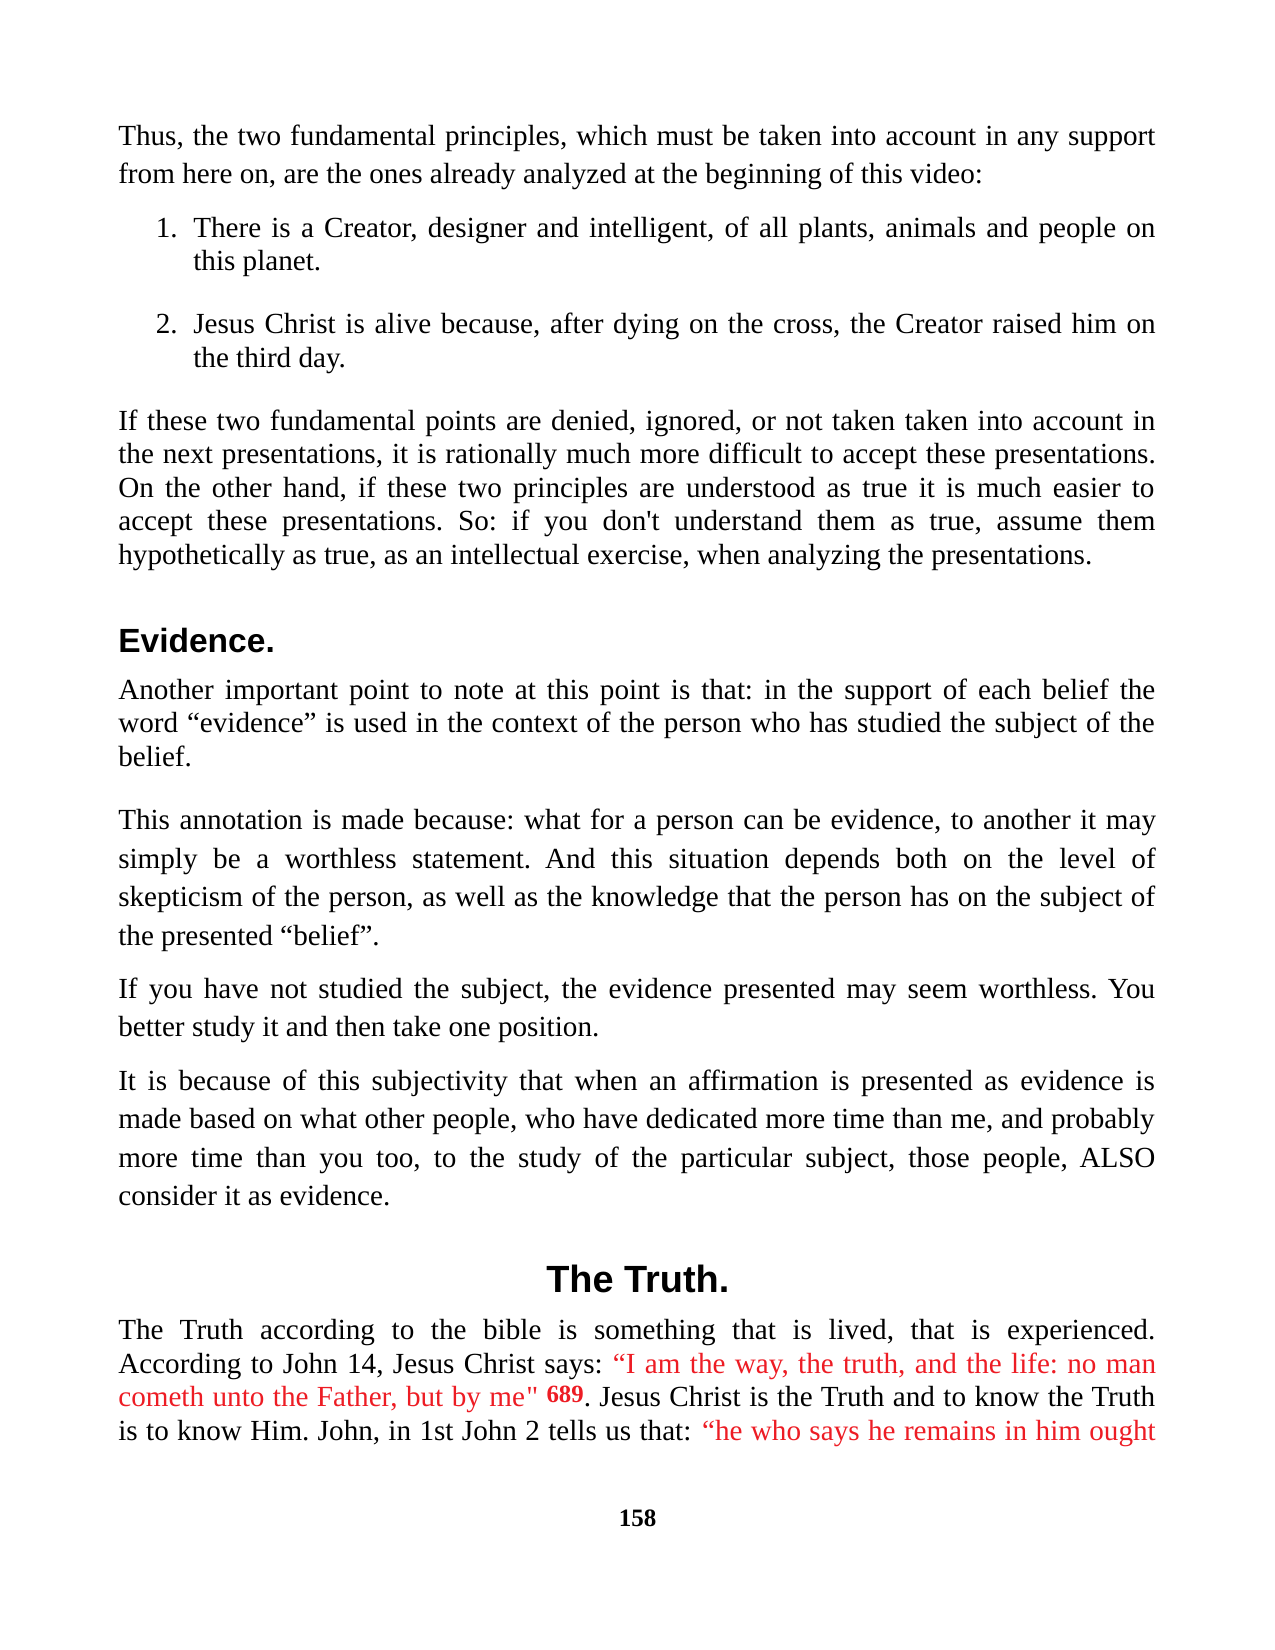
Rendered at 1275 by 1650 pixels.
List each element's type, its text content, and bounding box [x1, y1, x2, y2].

text If these two fundamental points are denied, ignored, or not taken taken into account in the next presentations, it is rationally much more difficult to accept these presentations. On the other hand, if these two principles are understood as true it is much easier to accept these presentations. So: if you don't understand them as true, assume them hypothetically as true, as an intellectual exercise, when analyzing the presentations. [118, 403, 1157, 571]
text Thus, the two fundamental principles, which must be taken into account in any support from here on, are the ones already analyzed at the beginning of this video: [118, 118, 1157, 190]
text It is because of this subjectivity that when an affirmation is presented as evidence is made based on what other people, who have dedicated more time than me, and probably more time than you too, to the study of the particular subject, those people, ALSO consider it as evidence. [118, 1063, 1157, 1212]
text Another important point to note at this point is that: in the support of each belief the word “evidence” is used in the context of the person who has studied the subject of the belief. [118, 672, 1157, 773]
text If you have not studied the subject, the evidence presented may seem worthless. You better study it and then take one position. [118, 971, 1157, 1043]
text The Truth according to the bible is something that is lived, that is experienced. According to John 14, Jesus Christ says: “I am the way, the truth, and the life: no man cometh unto the Father, but by me" . Jesus Christ is the Truth and to know the Truth is to know Him. John, in 1st John 2 tells us that: “he who says he remains in him ought [118, 1312, 1157, 1447]
subtitle The Truth. [118, 1256, 1157, 1300]
list Jesus Christ is alive because, after dying on the cross, the Creator raised him on the third day. [156, 306, 1157, 373]
list There is a Creator, designer and intelligent, of all plants, animals and people on this planet. [156, 210, 1157, 277]
subtitle Evidence. [118, 621, 1157, 659]
text This annotation is made because: what for a person can be evidence, to another it may simply be a worthless statement. And this situation depends both on the level of skepticism of the person, as well as the knowledge that the person has on the subject of the presented “belief”. [118, 802, 1157, 951]
